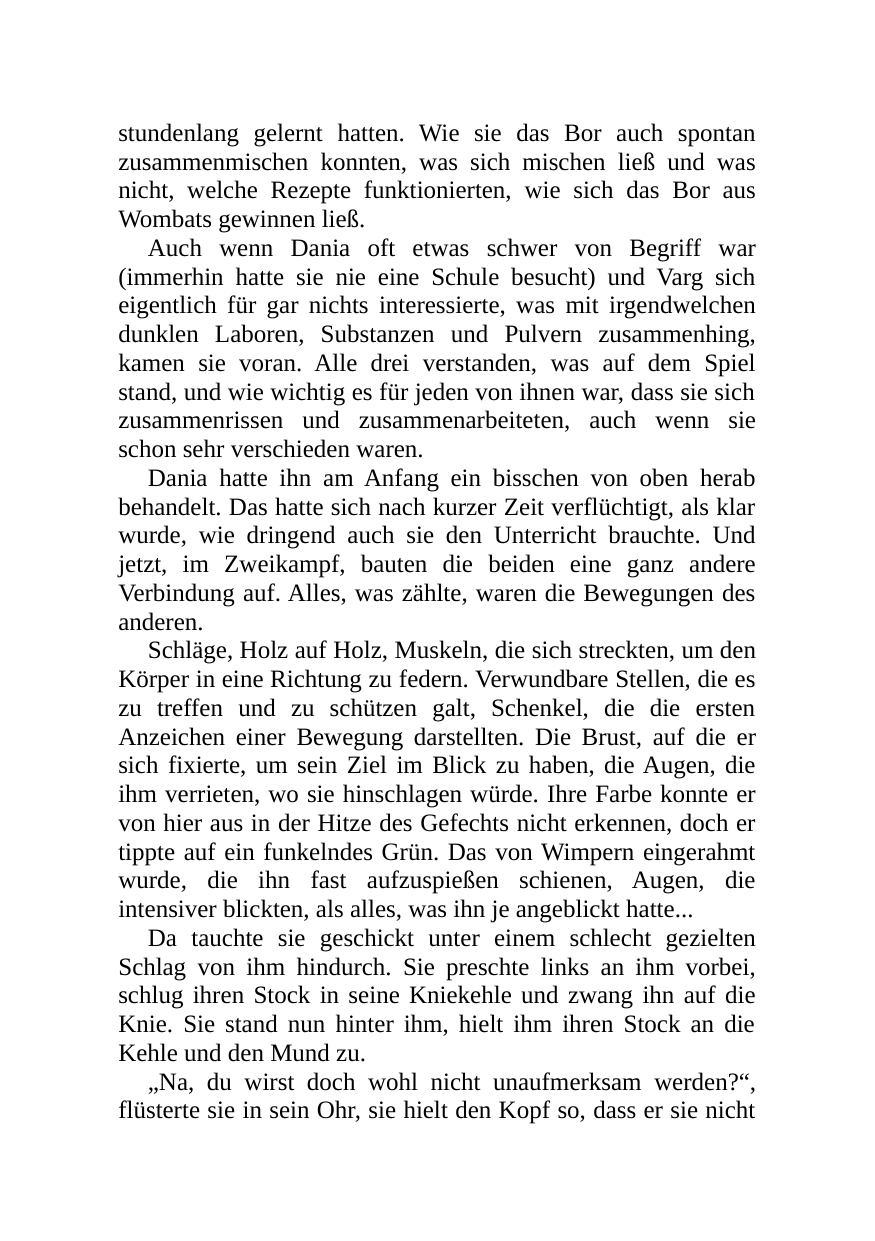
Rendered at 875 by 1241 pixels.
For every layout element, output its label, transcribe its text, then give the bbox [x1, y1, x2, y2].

text Dania hatte ihn am Anfang ein bisschen von oben herab behandelt. Das hatte sich nach kurzer Zeit verflüchtigt, als klar wurde, wie dringend auch sie den Unterricht brauchte. Und jetzt, im Zweikampf, bauten die beiden eine ganz andere Verbindung auf. Alles, was zählte, waren die Bewegungen des anderen. [118, 463, 756, 636]
text Auch wenn Dania oft etwas schwer von Begriff war (immerhin hatte sie nie eine Schule besucht) und Varg sich eigentlich für gar nichts interessierte, was mit irgendwelchen dunklen Laboren, Substanzen und Pulvern zusammenhing, kamen sie voran. Alle drei verstanden, was auf dem Spiel stand, und wie wichtig es für jeden von ihnen war, dass sie sich zusammenrissen und zusammenarbeiteten, auch wenn sie schon sehr verschieden waren. [118, 233, 756, 463]
text Schläge, Holz auf Holz, Muskeln, die sich streckten, um den Körper in eine Richtung zu federn. Verwundbare Stellen, die es zu treffen und zu schützen galt, Schenkel, die die ersten Anzeichen einer Bewegung darstellten. Die Brust, auf die er sich fixierte, um sein Ziel im Blick zu haben, die Augen, die ihm verrieten, wo sie hinschlagen würde. Ihre Farbe konnte er von hier aus in der Hitze des Gefechts nicht erkennen, doch er tippte auf ein funkelndes Grün. Das von Wimpern eingerahmt wurde, die ihn fast aufzuspießen schienen, Augen, die intensiver blickten, als alles, was ihn je angeblickt hatte... [118, 636, 756, 923]
text stundenlang gelernt hatten. Wie sie das Bor auch spontan zusammenmischen konnten, was sich mischen ließ und was nicht, welche Rezepte funktionierten, wie sich das Bor aus Wombats gewinnen ließ. [118, 118, 756, 233]
text Da tauchte sie geschickt unter einem schlecht gezielten Schlag von ihm hindurch. Sie preschte links an ihm vorbei, schlug ihren Stock in seine Kniekehle und zwang ihn auf die Knie. Sie stand nun hinter ihm, hielt ihm ihren Stock an die Kehle und den Mund zu. [118, 923, 756, 1067]
text „Na, du wirst doch wohl nicht unaufmerksam werden?“, flüsterte sie in sein Ohr, sie hielt den Kopf so, dass er sie nicht [118, 1067, 756, 1124]
